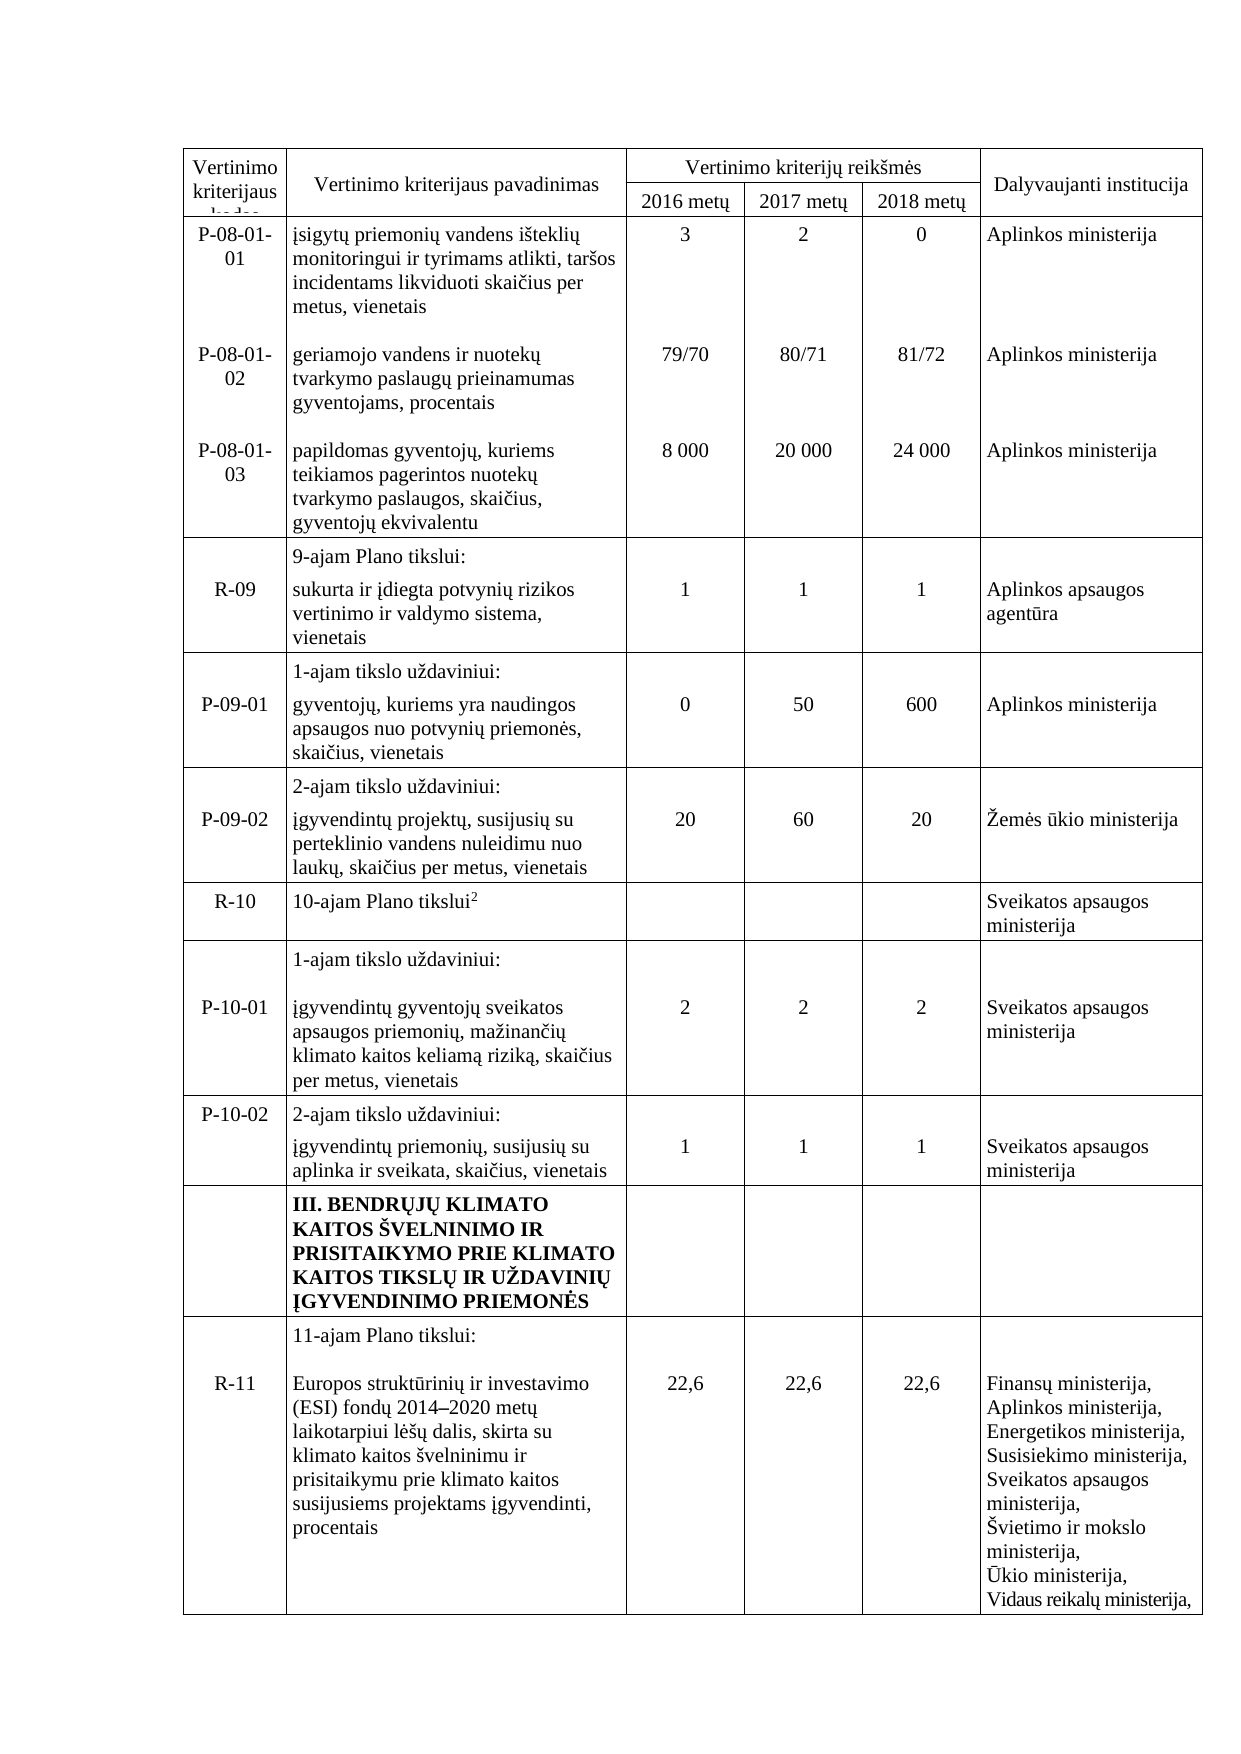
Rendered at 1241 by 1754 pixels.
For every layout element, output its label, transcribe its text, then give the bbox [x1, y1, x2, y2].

table_cell 20 [863, 801, 980, 882]
table_cell Žemės ūkio ministerija [981, 801, 1202, 882]
table_cell Finansų ministerija, Aplinkos ministerija, Energetikos ministerija, Susisiekimo ministerija, Sveikatos apsaugos ministerija, Švietimo ir mokslo ministerija, Ūkio ministerija, Vidaus reikalų ministerija, [981, 1317, 1202, 1614]
table_cell R-11 [184, 1317, 286, 1614]
table_cell R-10 [184, 883, 286, 940]
table_cell [863, 883, 980, 940]
table_cell 1-ajam tikslo uždaviniui: įgyvendintų gyventojų sveikatos apsaugos priemonių, mažinančių klimato kaitos keliamą riziką, skaičius per metus, vienetais [287, 941, 626, 1094]
table_cell 1-ajam tikslo uždaviniui: [287, 653, 626, 686]
table_cell [627, 1186, 744, 1316]
table_cell 2018 metų [863, 183, 980, 216]
table_cell 3 79/70 8 000 [627, 217, 744, 537]
table_cell 50 [745, 686, 862, 767]
table_cell [745, 1096, 862, 1128]
table_cell P-10-01 [184, 941, 286, 1094]
table_cell sukurta ir įdiegta potvynių rizikos vertinimo ir valdymo sistema, vienetais [287, 571, 626, 652]
table_cell [627, 1096, 744, 1128]
table_cell [981, 538, 1202, 571]
table_cell įgyvendintų projektų, susijusių su perteklinio vandens nuleidimu nuo laukų, skaičius per metus, vienetais [287, 801, 626, 882]
table_cell 1 [863, 1129, 980, 1185]
table_cell P-09-02 [184, 801, 286, 882]
table_cell Aplinkos apsaugos agentūra [981, 571, 1202, 652]
table_cell 1 [745, 1129, 862, 1185]
table_cell [745, 538, 862, 571]
table_cell [184, 768, 286, 801]
table_cell 20 [627, 801, 744, 882]
table_cell [627, 768, 744, 801]
table_cell [863, 538, 980, 571]
table_cell III. BENDRŲJŲ KLIMATO KAITOS ŠVELNINIMO IR PRISITAIKYMO PRIE KLIMATO KAITOS TIKSLŲ IR UŽDAVINIŲ ĮGYVENDINIMO PRIEMONĖS [287, 1186, 626, 1316]
table_cell [863, 1186, 980, 1316]
table_cell 22,6 [863, 1317, 980, 1614]
table_cell [981, 653, 1202, 686]
table_cell [627, 653, 744, 686]
table_cell 1 [627, 571, 744, 652]
table_cell [863, 768, 980, 801]
table_cell Sveikatos apsaugos ministerija [981, 1129, 1202, 1185]
table_cell 2 80/71 20 000 [745, 217, 862, 537]
table_cell 2 [745, 941, 862, 1094]
table_cell [184, 538, 286, 571]
table_cell 600 [863, 686, 980, 767]
table_cell 2 [627, 941, 744, 1094]
table_cell [745, 653, 862, 686]
table_cell 1 [863, 571, 980, 652]
table_cell [184, 653, 286, 686]
table_cell 1 [745, 571, 862, 652]
table_cell gyventojų, kuriems yra naudingos apsaugos nuo potvynių priemonės, skaičius, vienetais [287, 686, 626, 767]
table_cell [745, 1186, 862, 1316]
table_cell 22,6 [745, 1317, 862, 1614]
table_cell 2017 metų [745, 183, 862, 216]
table_cell 2-ajam tikslo uždaviniui: [287, 1096, 626, 1128]
table_cell [863, 653, 980, 686]
table_header Vertinimo kriterijų reikšmės [627, 149, 980, 182]
table_cell [981, 768, 1202, 801]
table_cell [981, 1186, 1202, 1316]
table_cell įsigytų priemonių vandens išteklių monitoringui ir tyrimams atlikti, taršos incidentams likviduoti skaičius per metus, vienetais geriamojo vandens ir nuotekų tvarkymo paslaugų prieinamumas gyventojams, procentais papildomas gyventojų, kuriems teikiamos pagerintos nuotekų tvarkymo paslaugos, skaičius, gyventojų ekvivalentu [287, 217, 626, 537]
table_cell P-08-01-01 P-08-01-02 P-08-01-03 [184, 217, 286, 537]
table_cell 0 81/72 24 000 [863, 217, 980, 537]
table_cell [627, 883, 744, 940]
table_header Vertinimo kriterijaus kodas [184, 149, 286, 216]
table_cell 2-ajam tikslo uždaviniui: [287, 768, 626, 801]
table_cell [184, 1129, 286, 1185]
table_cell 60 [745, 801, 862, 882]
table_cell 1 [627, 1129, 744, 1185]
table_cell 2 [863, 941, 980, 1094]
table_cell 22,6 [627, 1317, 744, 1614]
table_cell [745, 768, 862, 801]
table_cell [627, 538, 744, 571]
table_cell 9-ajam Plano tikslui: [287, 538, 626, 571]
table_cell įgyvendintų priemonių, susijusių su aplinka ir sveikata, skaičius, vienetais [287, 1129, 626, 1185]
table_cell P-09-01 [184, 686, 286, 767]
table_cell [745, 883, 862, 940]
table_cell [184, 1186, 286, 1316]
table_cell 11-ajam Plano tikslui: Europos struktūrinių ir investavimo (ESI) fondų 2014–2020 metų laikotarpiui lėšų dalis, skirta su klimato kaitos švelninimu ir prisitaikymu prie klimato kaitos susijusiems projektams įgyvendinti, procentais [287, 1317, 626, 1614]
table_cell [981, 1096, 1202, 1128]
table_header Dalyvaujanti institucija [981, 149, 1202, 216]
table_cell Aplinkos ministerija [981, 686, 1202, 767]
table_cell 0 [627, 686, 744, 767]
table_cell Aplinkos ministerija Aplinkos ministerija Aplinkos ministerija [981, 217, 1202, 537]
table_cell 10-ajam Plano tikslui2 [287, 883, 626, 940]
table_cell [863, 1096, 980, 1128]
table_cell Sveikatos apsaugos ministerija [981, 941, 1202, 1094]
table_cell 2016 metų [627, 183, 744, 216]
table_cell Sveikatos apsaugos ministerija [981, 883, 1202, 940]
table_header Vertinimo kriterijaus pavadinimas [287, 149, 626, 216]
table_cell R-09 [184, 571, 286, 652]
table_cell P-10-02 [184, 1096, 286, 1128]
